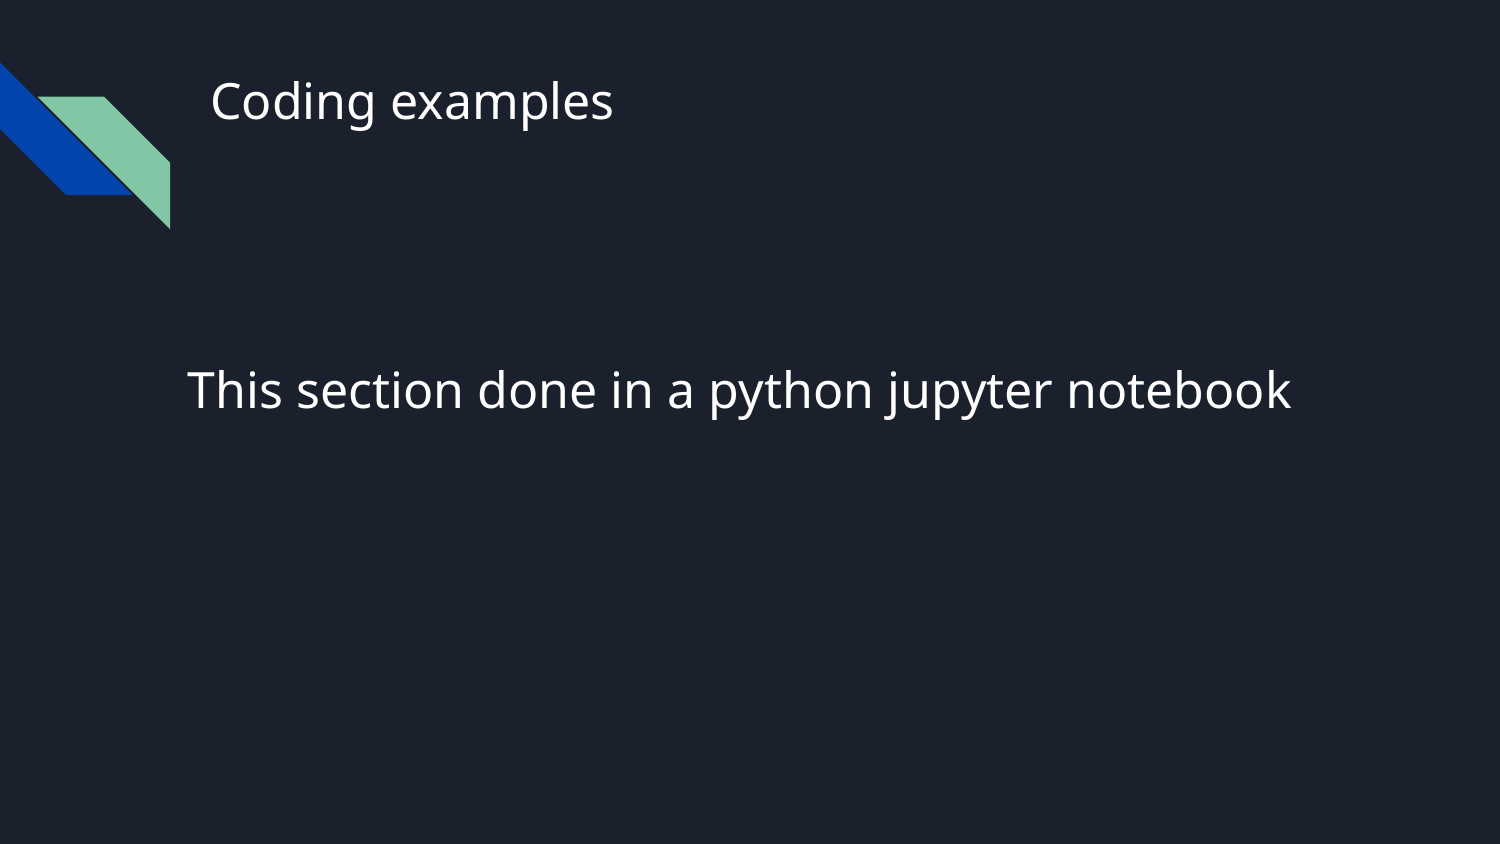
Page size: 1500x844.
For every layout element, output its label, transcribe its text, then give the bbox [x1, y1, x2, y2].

title Coding examples [195, 51, 1351, 188]
title This section done in a python jupyter notebook [172, 339, 1328, 476]
